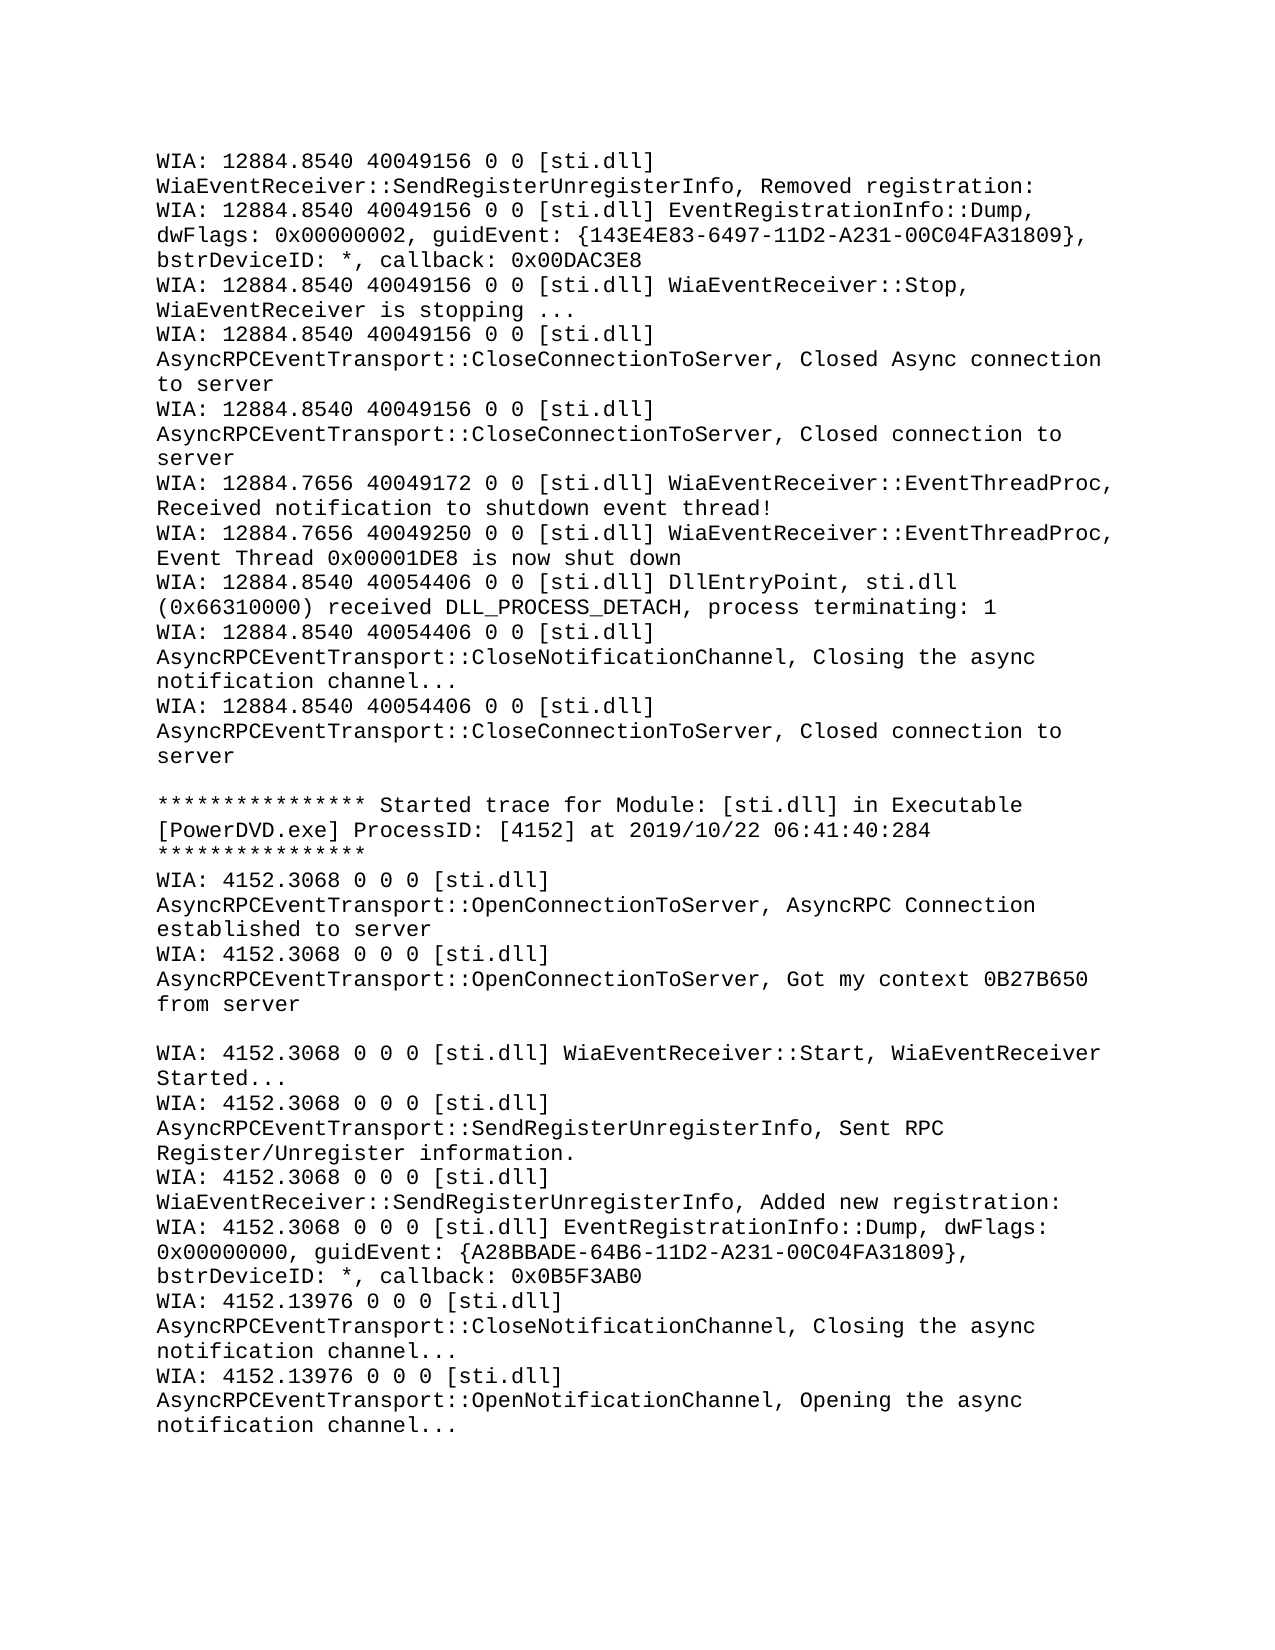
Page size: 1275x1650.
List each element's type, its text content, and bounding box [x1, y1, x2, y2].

text WIA: 4152.3068 0 0 0 [sti.dll] WiaEventReceiver::Start, WiaEventReceiver Started... [156, 1042, 1118, 1092]
text WIA: 12884.8540 40049156 0 0 [sti.dll] EventRegistrationInfo::Dump, dwFlags: 0x00000002, guidEvent: {143E4E83-6497-11D2-A231-00C04FA31809}, bstrDeviceID: *, callback: 0x00DAC3E8 [156, 199, 1118, 274]
text WIA: 12884.8540 40054406 0 0 [sti.dll] DllEntryPoint, sti.dll (0x66310000) received DLL_PROCESS_DETACH, process terminating: 1 [156, 571, 1118, 621]
text WIA: 12884.8540 40054406 0 0 [sti.dll] AsyncRPCEventTransport::CloseConnectionToServer, Closed connection to server [156, 695, 1118, 770]
text **************** Started trace for Module: [sti.dll] in Executable [PowerDVD.exe] ProcessID: [4152] at 2019/10/22 06:41:40:284 **************** [156, 794, 1118, 869]
text WIA: 12884.8540 40049156 0 0 [sti.dll] WiaEventReceiver::SendRegisterUnregisterInfo, Removed registration: [156, 150, 1118, 199]
text WIA: 4152.13976 0 0 0 [sti.dll] AsyncRPCEventTransport::OpenNotificationChannel, Opening the async notification channel... [156, 1365, 1118, 1439]
text WIA: 4152.13976 0 0 0 [sti.dll] AsyncRPCEventTransport::CloseNotificationChannel, Closing the async notification channel... [156, 1290, 1118, 1365]
text WIA: 12884.8540 40054406 0 0 [sti.dll] AsyncRPCEventTransport::CloseNotificationChannel, Closing the async notification channel... [156, 621, 1118, 695]
text WIA: 12884.8540 40049156 0 0 [sti.dll] AsyncRPCEventTransport::CloseConnectionToServer, Closed Async connection to server [156, 323, 1118, 398]
text WIA: 4152.3068 0 0 0 [sti.dll] WiaEventReceiver::SendRegisterUnregisterInfo, Added new registration: [156, 1166, 1118, 1216]
text WIA: 4152.3068 0 0 0 [sti.dll] AsyncRPCEventTransport::SendRegisterUnregisterInfo, Sent RPC Register/Unregister information. [156, 1092, 1118, 1166]
text WIA: 12884.7656 40049172 0 0 [sti.dll] WiaEventReceiver::EventThreadProc, Received notification to shutdown event thread! [156, 472, 1118, 522]
text WIA: 12884.8540 40049156 0 0 [sti.dll] AsyncRPCEventTransport::CloseConnectionToServer, Closed connection to server [156, 398, 1118, 472]
text WIA: 12884.7656 40049250 0 0 [sti.dll] WiaEventReceiver::EventThreadProc, Event Thread 0x00001DE8 is now shut down [156, 522, 1118, 571]
text WIA: 12884.8540 40049156 0 0 [sti.dll] WiaEventReceiver::Stop, WiaEventReceiver is stopping ... [156, 274, 1118, 323]
text WIA: 4152.3068 0 0 0 [sti.dll] AsyncRPCEventTransport::OpenConnectionToServer, AsyncRPC Connection established to server [156, 869, 1118, 943]
text WIA: 4152.3068 0 0 0 [sti.dll] AsyncRPCEventTransport::OpenConnectionToServer, Got my context 0B27B650 from server [156, 943, 1118, 1018]
text WIA: 4152.3068 0 0 0 [sti.dll] EventRegistrationInfo::Dump, dwFlags: 0x00000000, guidEvent: {A28BBADE-64B6-11D2-A231-00C04FA31809}, bstrDeviceID: *, callback: 0x0B5F3AB0 [156, 1216, 1118, 1290]
